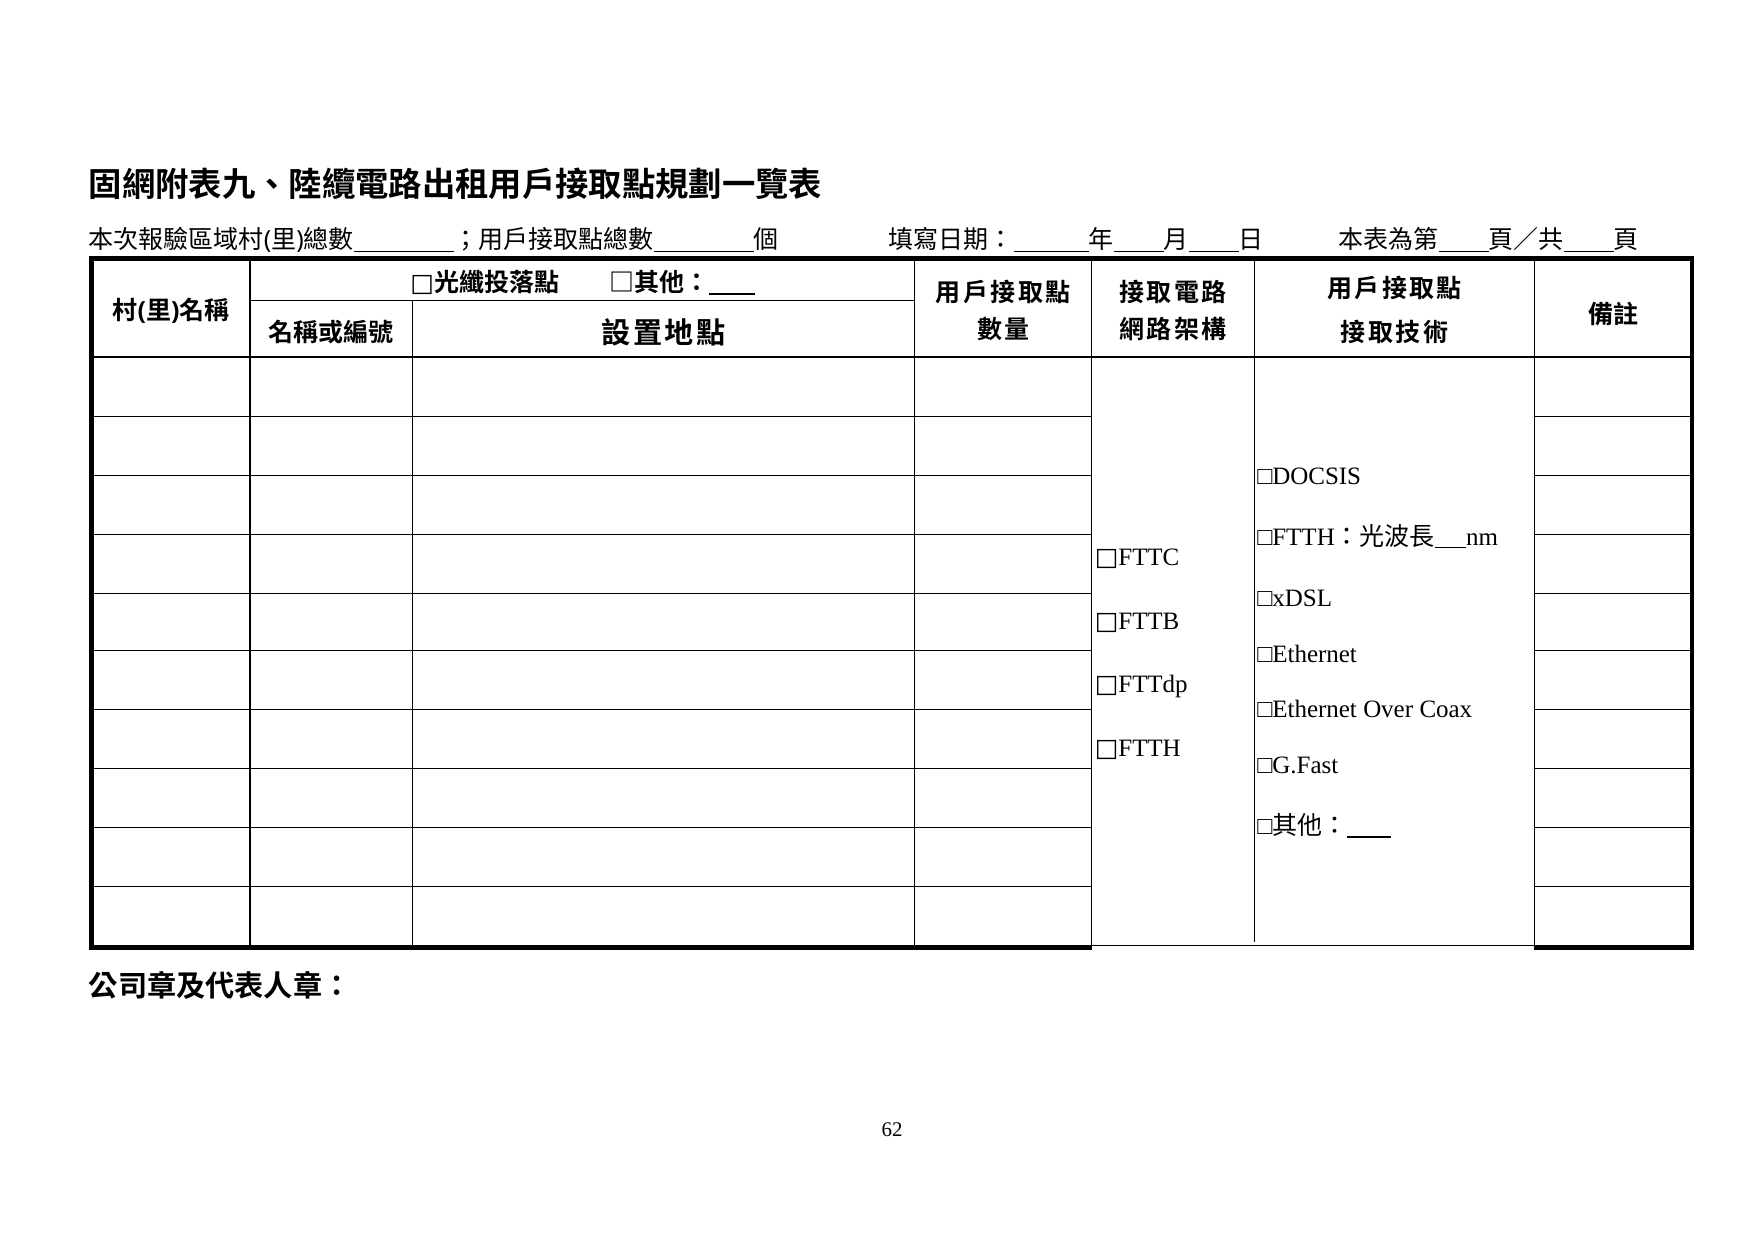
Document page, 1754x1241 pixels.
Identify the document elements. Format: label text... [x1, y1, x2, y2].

table_header 接取電路 網路架構 [1092, 261, 1254, 356]
table_cell 設置地點 [413, 301, 914, 356]
table_cell [251, 710, 412, 768]
table_cell [94, 651, 249, 709]
table_cell [413, 828, 914, 886]
table_cell [94, 594, 249, 650]
table_cell [915, 594, 1091, 650]
table_cell [94, 710, 249, 768]
table_cell [1535, 651, 1690, 709]
table_cell [94, 828, 249, 886]
table_cell [1535, 828, 1690, 886]
table_cell [94, 476, 249, 534]
table_cell [413, 710, 914, 768]
table_cell [915, 476, 1091, 534]
table_header 用戶接取點 數量 [915, 261, 1091, 356]
table_cell [94, 769, 249, 827]
table_cell [915, 710, 1091, 768]
table_cell □DOCSIS □FTTH：光波長 nm □xDSL □Ethernet □Ethernet Over Coax □G.Fast □其他： [1254, 358, 1534, 945]
table_header □光纖投落點 □其他： [251, 261, 914, 299]
table_cell [251, 476, 412, 534]
table_cell [1535, 535, 1690, 593]
table_header 用戶接取點 接取技術 [1255, 261, 1534, 356]
table_cell [915, 887, 1091, 945]
table_cell [94, 887, 249, 945]
table_cell [1535, 769, 1690, 827]
table_cell [915, 828, 1091, 886]
table_cell [915, 417, 1091, 474]
table_cell [1535, 594, 1690, 650]
table_cell [413, 594, 914, 650]
table_cell [1535, 476, 1690, 534]
table_cell [251, 651, 412, 709]
table_header 村(里)名稱 [94, 261, 249, 356]
table_cell [915, 358, 1091, 416]
table_cell [94, 417, 249, 474]
table_cell [1535, 710, 1690, 768]
table_header 備註 [1535, 261, 1690, 356]
table_cell [915, 651, 1091, 709]
table_cell [413, 887, 914, 945]
table_cell [251, 769, 412, 827]
table_cell □FTTC □FTTB □FTTdp □FTTH [1092, 358, 1254, 945]
table_cell [413, 417, 914, 474]
table_cell [251, 828, 412, 886]
table_cell [915, 535, 1091, 593]
table_cell [413, 476, 914, 534]
subtitle 固網附表九、陸纜電路出租用戶接取點規劃一覽表 [89, 158, 1695, 206]
text 公司章及代表人章： [89, 962, 1695, 1005]
table_cell [1535, 417, 1690, 474]
table_cell [1535, 887, 1690, 945]
table_cell [251, 358, 412, 416]
table_cell [1535, 358, 1690, 416]
text 本次報驗區域村(里)總數 ；用戶接取點總數 個 填寫日期： 年 月 日 本表為第 頁／共 頁 [89, 218, 1695, 256]
table_cell [915, 769, 1091, 827]
table_cell [413, 535, 914, 593]
table_cell [94, 535, 249, 593]
table_cell [251, 417, 412, 474]
table_cell [413, 358, 914, 416]
table_cell [251, 887, 412, 945]
table_cell [413, 651, 914, 709]
table_cell [413, 769, 914, 827]
table_cell 名稱或編號 [251, 301, 412, 356]
table_cell [251, 535, 412, 593]
table_cell [94, 358, 249, 416]
table_cell [251, 594, 412, 650]
